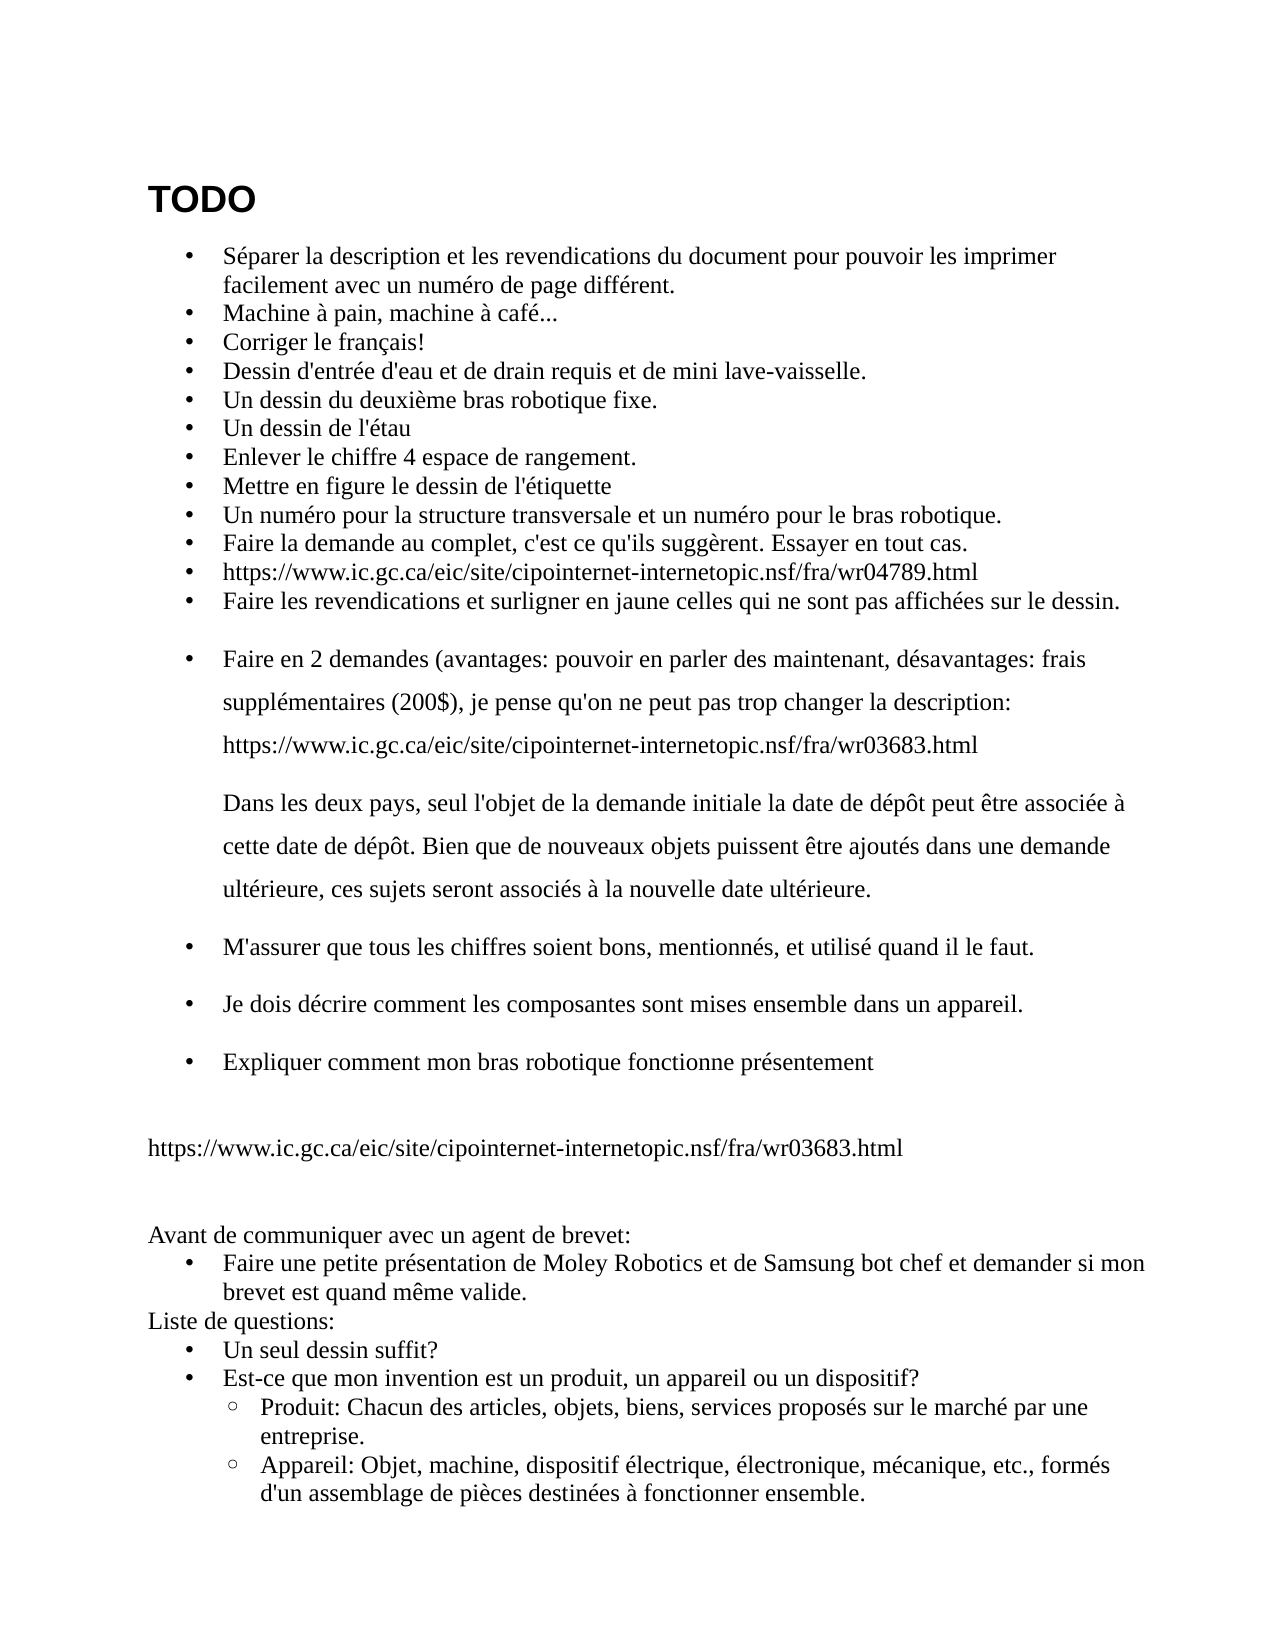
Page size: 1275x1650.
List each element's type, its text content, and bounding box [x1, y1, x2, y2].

list M'assurer que tous les chiffres soient bons, mentionnés, et utilisé quand il le faut. [185, 932, 1157, 960]
list Machine à pain, machine à café... [185, 298, 1157, 327]
list Un numéro pour la structure transversale et un numéro pour le bras robotique. [185, 500, 1157, 528]
text https://www.ic.gc.ca/eic/site/cipointernet-internetopic.nsf/fra/wr03683.html [148, 1133, 1157, 1162]
list Expliquer comment mon bras robotique fonctionne présentement [185, 1047, 1157, 1076]
list https://www.ic.gc.ca/eic/site/cipointernet-internetopic.nsf/fra/wr04789.html [185, 557, 1157, 586]
list Dessin d'entrée d'eau et de drain requis et de mini lave-vaisselle. [185, 356, 1157, 385]
list Séparer la description et les revendications du document pour pouvoir les imprimer facilement avec un numéro de page différent. [185, 241, 1157, 298]
list Dans les deux pays, seul l'objet de la demande initiale la date de dépôt peut être associée à cette date de dépôt. Bien que de nouveaux objets puissent être ajoutés dans une demande ultérieure, ces sujets seront associés à la nouvelle date ultérieure. [185, 788, 1157, 903]
list Un dessin du deuxième bras robotique fixe. [185, 385, 1157, 413]
subtitle TODO [148, 176, 1157, 220]
list Faire les revendications et surligner en jaune celles qui ne sont pas affichées sur le dessin. [185, 586, 1157, 615]
list Enlever le chiffre 4 espace de rangement. [185, 442, 1157, 471]
list Faire la demande au complet, c'est ce qu'ils suggèrent. Essayer en tout cas. [185, 528, 1157, 557]
list Appareil: Objet, machine, dispositif électrique, électronique, mécanique, etc., formés d'un assemblage de pièces destinées à fonctionner ensemble. [223, 1450, 1157, 1507]
list Corriger le français! [185, 327, 1157, 356]
list Mettre en figure le dessin de l'étiquette [185, 471, 1157, 500]
list Un seul dessin suffit? [185, 1335, 1157, 1363]
text Liste de questions: [148, 1306, 1157, 1335]
list Je dois décrire comment les composantes sont mises ensemble dans un appareil. [185, 989, 1157, 1018]
list Un dessin de l'étau [185, 413, 1157, 442]
list Faire en 2 demandes (avantages: pouvoir en parler des maintenant, désavantages: frais supplémentaires (200$), je pense qu'on ne peut pas trop changer la description: https://www.ic.gc.ca/eic/site/cipointernet-internetopic.nsf/fra/wr03683.html [185, 644, 1157, 759]
list Faire une petite présentation de Moley Robotics et de Samsung bot chef et demander si mon brevet est quand même valide. [185, 1248, 1157, 1306]
text Avant de communiquer avec un agent de brevet: [148, 1220, 1157, 1248]
list Est-ce que mon invention est un produit, un appareil ou un dispositif? [185, 1363, 1157, 1392]
list Produit: Chacun des articles, objets, biens, services proposés sur le marché par une entreprise. [223, 1392, 1157, 1450]
